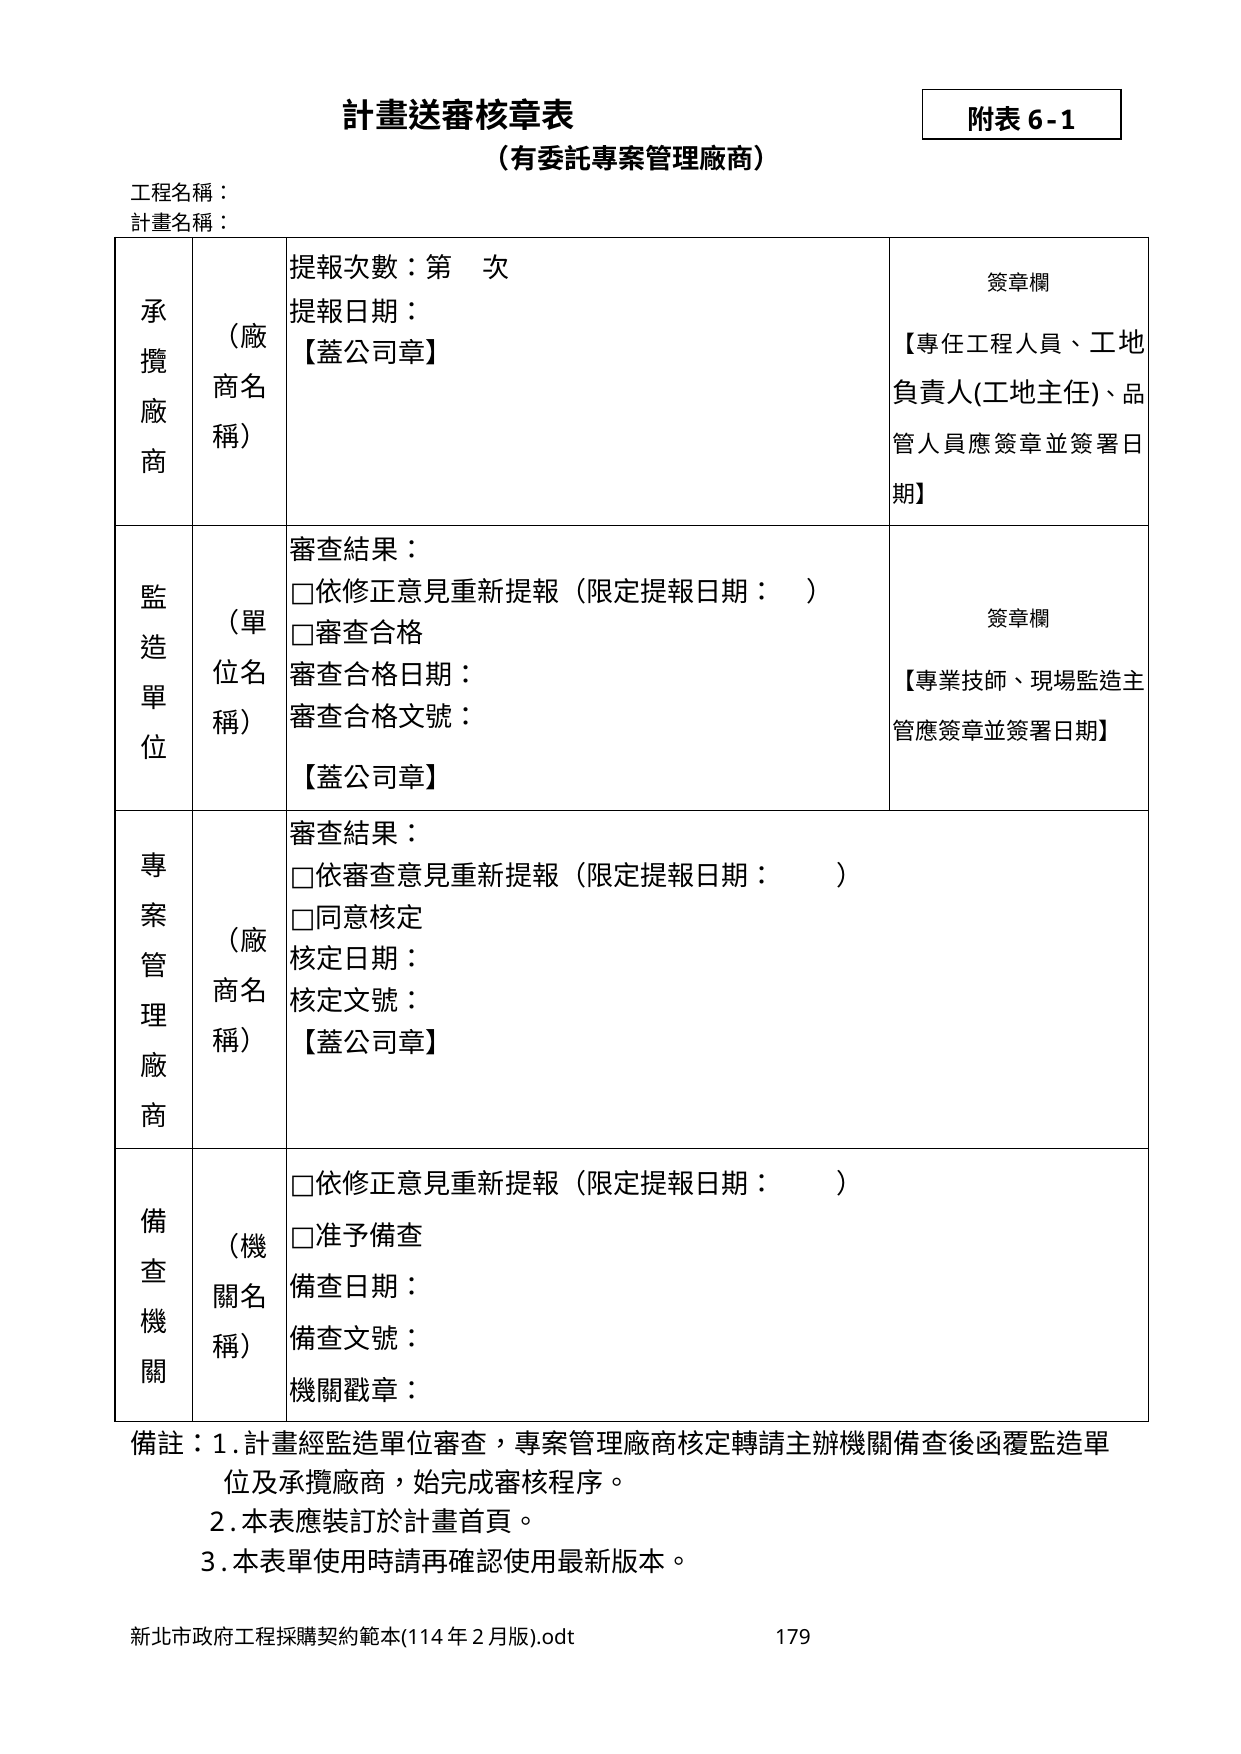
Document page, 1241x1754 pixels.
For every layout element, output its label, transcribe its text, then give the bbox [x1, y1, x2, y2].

table_cell （機關名稱） [193, 1149, 286, 1421]
table_header 簽章欄 【專任工程人員、工地負責人(工地主任)、品管人員應簽章並簽署日期】 [890, 238, 1148, 525]
text [1122, 89, 1133, 137]
table_header 提報次數：第 次 提報日期： 【蓋公司章】 [287, 238, 889, 525]
table_cell 簽章欄 【專業技師、現場監造主管應簽章並簽署日期】 [890, 526, 1148, 809]
table_cell 備查機關 [116, 1149, 192, 1421]
table_cell （單位名稱） [193, 526, 286, 809]
table_cell （廠商名稱） [193, 811, 286, 1148]
table_cell 審查結果： □依審查意見重新提報（限定提報日期： ） □同意核定 核定日期： 核定文號： 【蓋公司章】 [287, 811, 1148, 1148]
table_cell 專案管理廠商 [116, 811, 192, 1148]
text 工程名稱： [130, 176, 1133, 206]
text （有委託專案管理廠商） [130, 137, 1133, 176]
text 2.本表應裝訂於計畫首頁。 [192, 1500, 1133, 1540]
table_cell 審查結果： □依修正意見重新提報（限定提報日期： ） □審查合格 審查合格日期： 審查合格文號： 【蓋公司章】 [287, 526, 889, 809]
text 附表6-1 [938, 98, 1105, 131]
table_cell □依修正意見重新提報（限定提報日期： ） □准予備查 備查日期： 備查文號： 機關戳章： [287, 1149, 1148, 1421]
text 計畫名稱： [130, 206, 1133, 237]
text 備註：1.計畫經監造單位審查，專案管理廠商核定轉請主辦機關備查後函覆監造單位及承攬廠商，始完成審核程序。 [130, 1422, 1133, 1500]
text 3.本表單使用時請再確認使用最新版本。 [192, 1540, 1133, 1579]
table_cell 監造單位 [116, 526, 192, 809]
text 計畫送審核章表 [130, 89, 922, 137]
table_header （廠商名稱） [193, 238, 286, 525]
text [923, 90, 1120, 138]
table_header 承攬廠商 [116, 238, 192, 525]
